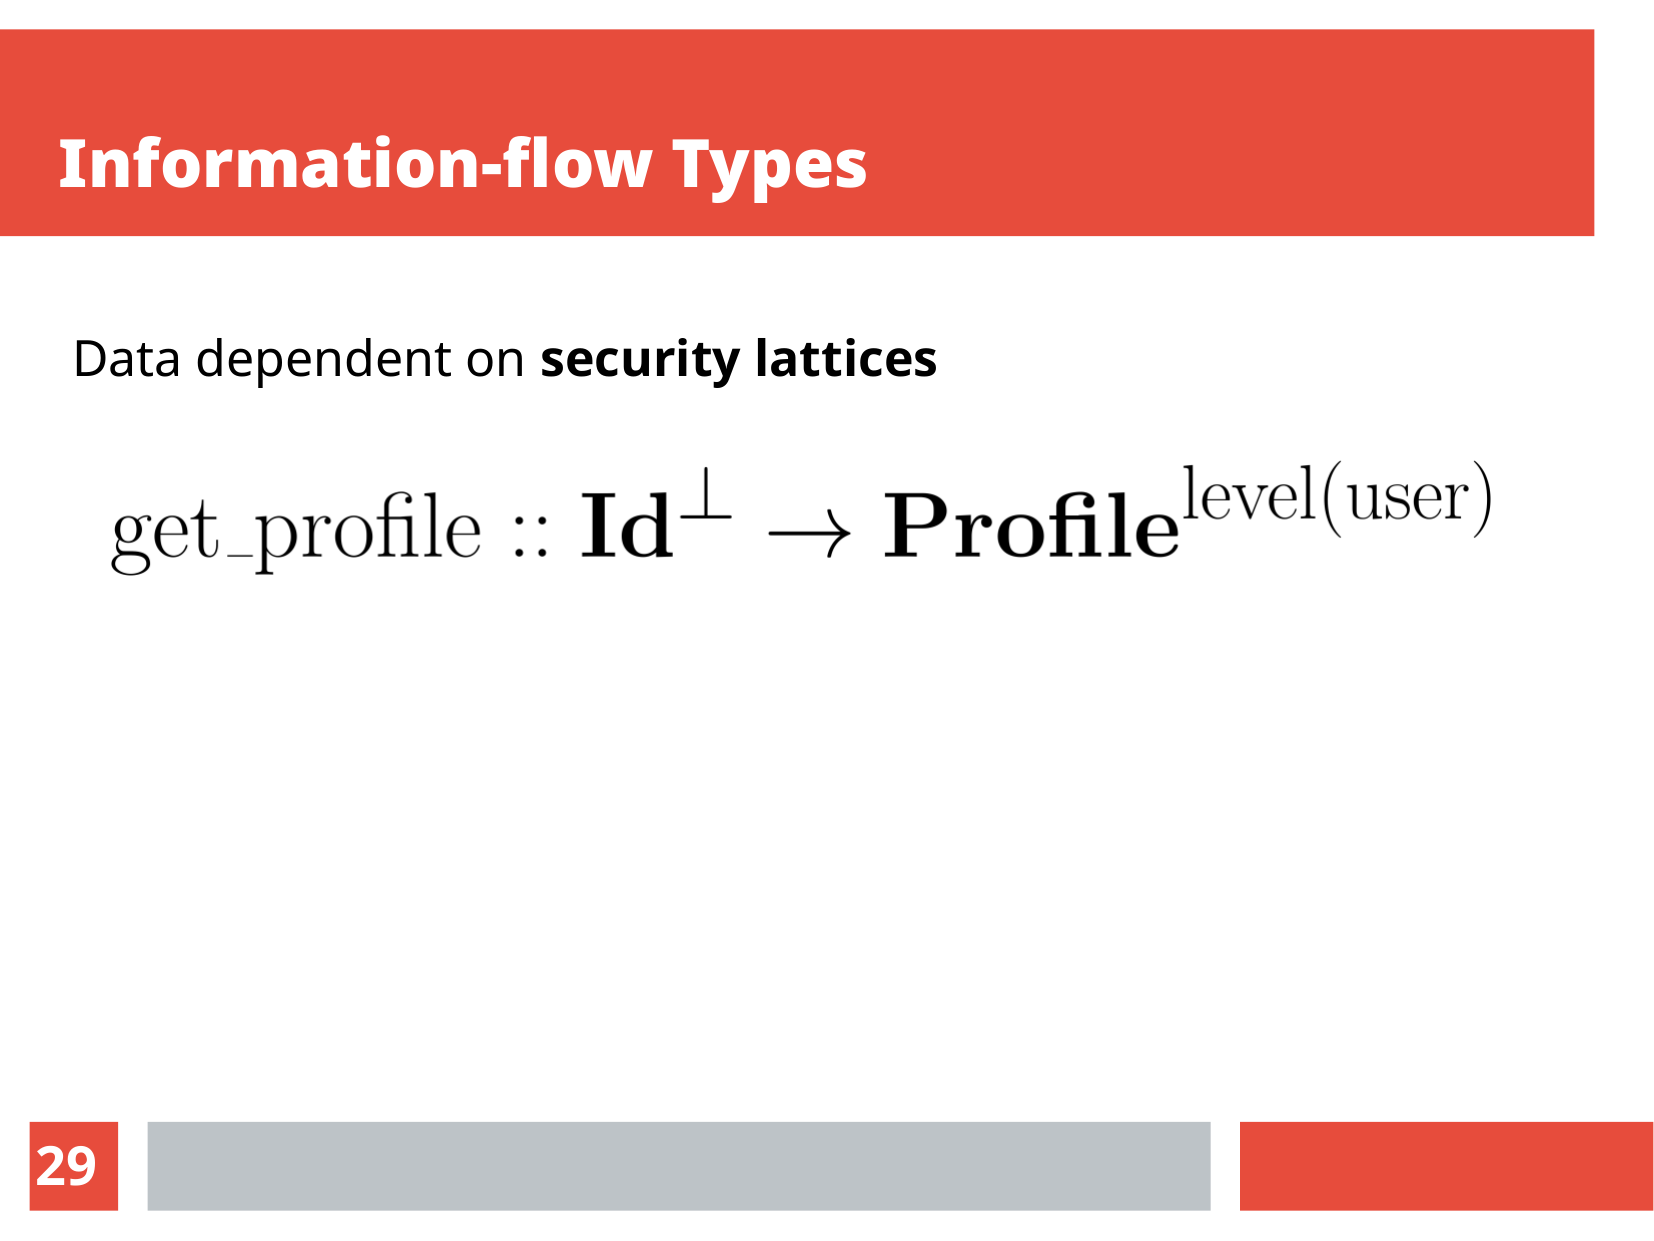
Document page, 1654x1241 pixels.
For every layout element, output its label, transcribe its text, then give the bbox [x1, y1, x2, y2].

text_box 29 [20, 1119, 254, 1210]
text_box Data dependent on security lattices [57, 315, 1043, 389]
title Information-flow Types [59, 58, 1595, 207]
picture [91, 441, 1512, 598]
